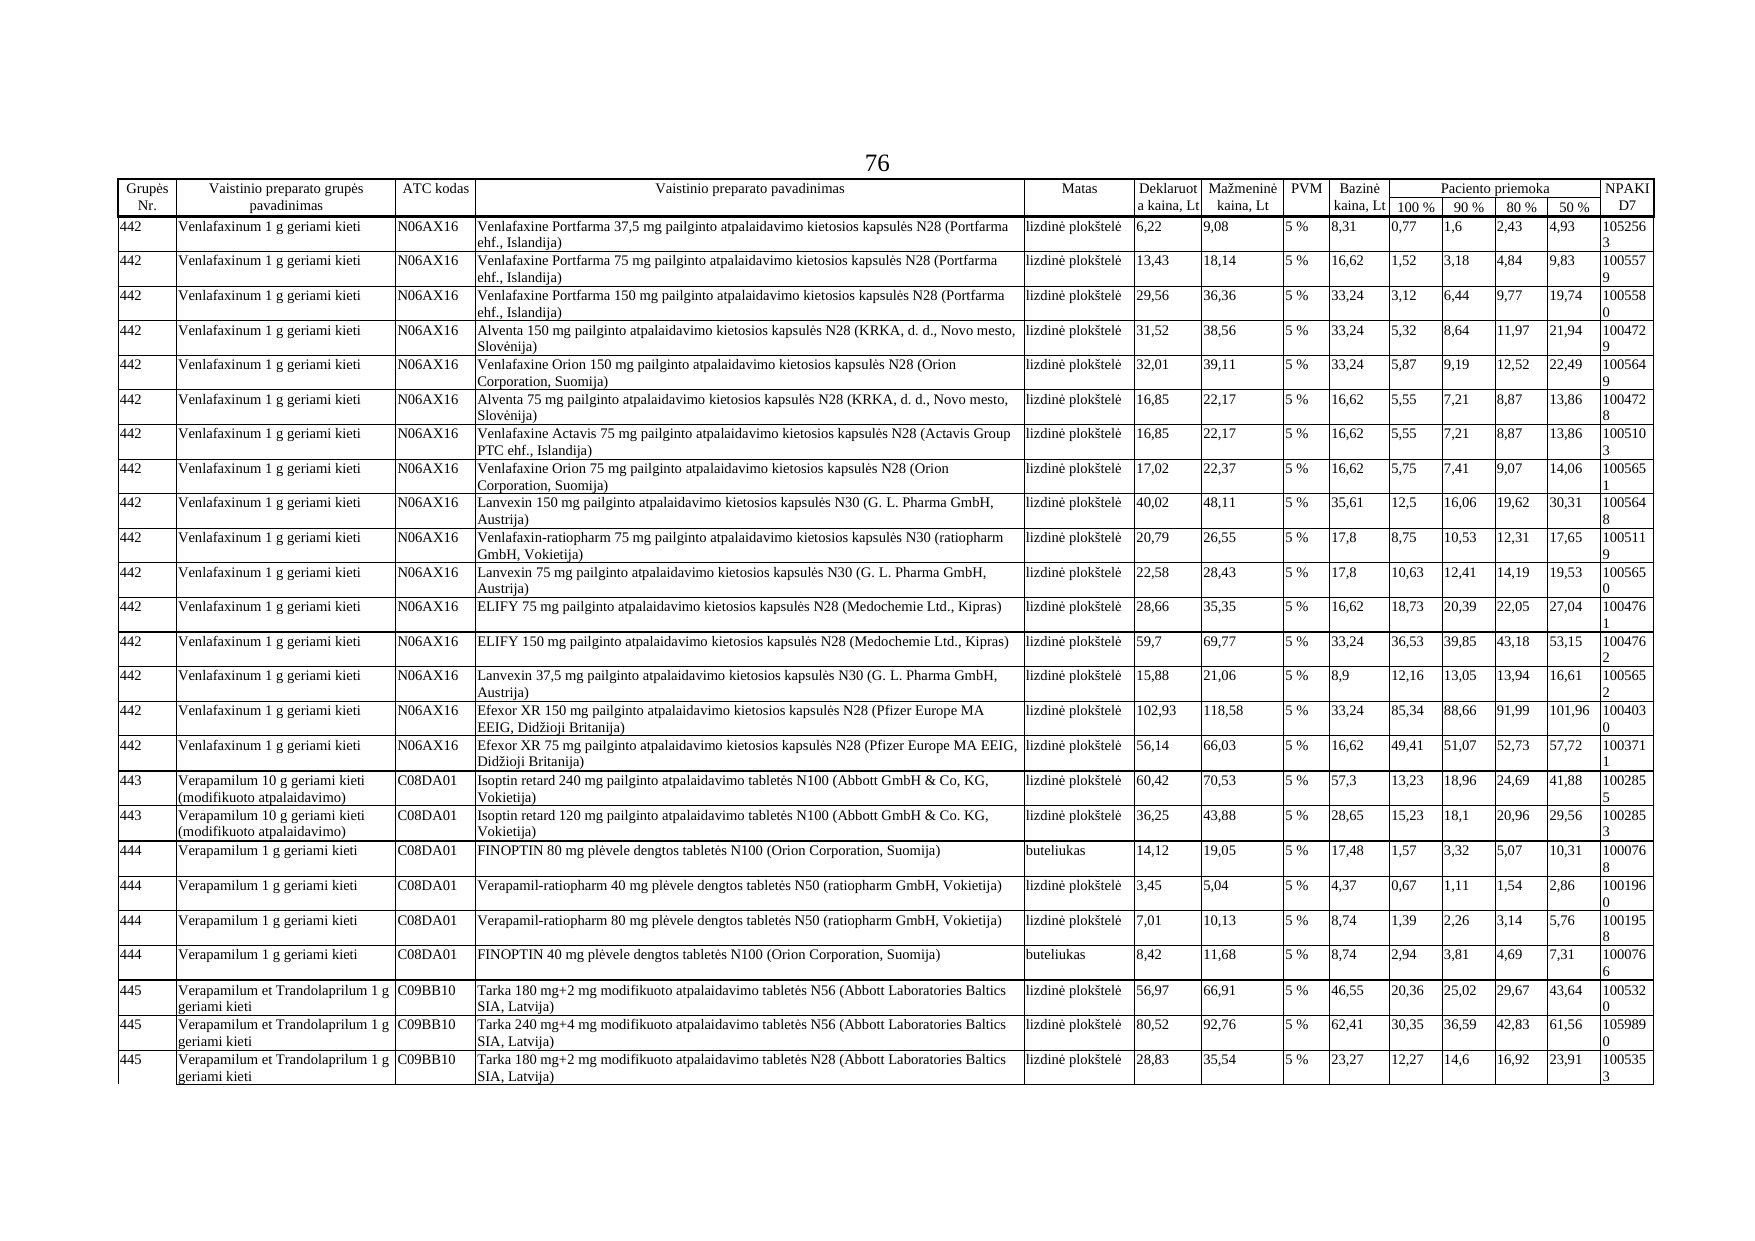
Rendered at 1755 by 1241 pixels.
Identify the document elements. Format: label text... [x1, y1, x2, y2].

table_cell 0,67 [1390, 877, 1442, 910]
table_header Mažmeninė kaina, Lt [1202, 180, 1283, 215]
table_cell 442 [119, 425, 176, 458]
table_cell 20,36 [1390, 981, 1442, 1015]
table_cell C08DA01 [396, 842, 475, 876]
table_cell 8,64 [1443, 321, 1495, 355]
table_cell 80,52 [1135, 1016, 1201, 1049]
table_cell 9,19 [1443, 356, 1495, 389]
table_cell 6,22 [1135, 218, 1201, 251]
table_cell 22,17 [1202, 425, 1283, 458]
table_cell Venlafaxinum 1 g geriami kieti [177, 287, 395, 320]
table_cell 19,05 [1202, 842, 1283, 876]
table_cell 1005320 [1601, 981, 1653, 1015]
table_cell Venlafaxinum 1 g geriami kieti [177, 494, 395, 528]
table_cell Isoptin retard 120 mg pailginto atpalaidavimo tabletės N100 (Abbott GmbH & Co. KG, Vokietija) [476, 806, 1024, 840]
table_header ATC kodas [396, 180, 475, 215]
table_cell 16,62 [1330, 736, 1389, 770]
table_cell 5 % [1284, 425, 1329, 458]
table_cell 10,13 [1202, 911, 1283, 945]
table_cell 90 % [1443, 198, 1495, 215]
table_cell 30,35 [1390, 1016, 1442, 1049]
table_cell 53,15 [1548, 633, 1600, 666]
table_header Vaistinio preparato pavadinimas [476, 180, 1024, 215]
table_cell 29,56 [1135, 287, 1201, 320]
table_cell 442 [119, 667, 176, 701]
table_cell 5,55 [1390, 425, 1442, 458]
table_cell 5 % [1284, 529, 1329, 562]
table_cell 70,53 [1202, 772, 1283, 805]
table_cell lizdinė plokštelė [1025, 321, 1134, 355]
table_cell 5 % [1284, 877, 1329, 910]
table_cell 88,66 [1443, 702, 1495, 735]
table_cell 57,72 [1548, 736, 1600, 770]
table_cell 14,6 [1443, 1051, 1495, 1084]
table_cell Venlafaxinum 1 g geriami kieti [177, 529, 395, 562]
table_cell lizdinė plokštelė [1025, 633, 1134, 666]
table_cell 5 % [1284, 252, 1329, 286]
table_cell 445 [119, 981, 176, 1015]
table_cell 3,18 [1443, 252, 1495, 286]
table_cell Venlafaxin-ratiopharm 75 mg pailginto atpalaidavimo kietosios kapsulės N30 (ratiopharm GmbH, Vokietija) [476, 529, 1024, 562]
table_cell 1005649 [1601, 356, 1653, 389]
table_cell lizdinė plokštelė [1025, 460, 1134, 493]
table_cell 42,83 [1496, 1016, 1547, 1049]
table_cell 1005580 [1601, 287, 1653, 320]
table_cell 1004030 [1601, 702, 1653, 735]
table_cell Efexor XR 75 mg pailginto atpalaidavimo kietosios kapsulės N28 (Pfizer Europe MA EEIG, Didžioji Britanija) [476, 736, 1024, 770]
table_cell 43,88 [1202, 806, 1283, 840]
table_cell Venlafaxinum 1 g geriami kieti [177, 633, 395, 666]
table_cell N06AX16 [396, 702, 475, 735]
table_cell 36,53 [1390, 633, 1442, 666]
table_cell 12,52 [1496, 356, 1547, 389]
table_cell C08DA01 [396, 772, 475, 805]
table_cell Lanvexin 37,5 mg pailginto atpalaidavimo kietosios kapsulės N30 (G. L. Pharma GmbH, Austrija) [476, 667, 1024, 701]
table_cell 36,25 [1135, 806, 1201, 840]
table_cell lizdinė plokštelė [1025, 1016, 1134, 1049]
table_cell C09BB10 [396, 1051, 475, 1084]
table_cell 5 % [1284, 981, 1329, 1015]
table_cell 61,56 [1548, 1016, 1600, 1049]
table_cell 11,68 [1202, 946, 1283, 979]
table_cell 5 % [1284, 563, 1329, 597]
table_cell 92,76 [1202, 1016, 1283, 1049]
table_cell 52,73 [1496, 736, 1547, 770]
table_cell Verapamil-ratiopharm 40 mg plėvele dengtos tabletės N50 (ratiopharm GmbH, Vokietija) [476, 877, 1024, 910]
table_cell 17,48 [1330, 842, 1389, 876]
table_cell 118,58 [1202, 702, 1283, 735]
table_cell 2,86 [1548, 877, 1600, 910]
table_cell 0,77 [1390, 218, 1442, 251]
table_cell 442 [119, 702, 176, 735]
table_cell 1,52 [1390, 252, 1442, 286]
table_cell 4,84 [1496, 252, 1547, 286]
table_cell 33,24 [1330, 287, 1389, 320]
table_cell 16,62 [1330, 252, 1389, 286]
table_cell Tarka 180 mg+2 mg modifikuoto atpalaidavimo tabletės N56 (Abbott Laboratories Baltics SIA, Latvija) [476, 981, 1024, 1015]
table_cell 16,62 [1330, 598, 1389, 631]
table_cell 13,86 [1548, 390, 1600, 424]
table_cell 7,21 [1443, 425, 1495, 458]
table_cell 5,76 [1548, 911, 1600, 945]
table_cell lizdinė plokštelė [1025, 252, 1134, 286]
table_cell Venlafaxinum 1 g geriami kieti [177, 736, 395, 770]
table_cell 16,85 [1135, 425, 1201, 458]
table_cell lizdinė plokštelė [1025, 494, 1134, 528]
table_cell 8,87 [1496, 390, 1547, 424]
table_cell Venlafaxinum 1 g geriami kieti [177, 218, 395, 251]
table_cell N06AX16 [396, 218, 475, 251]
table_cell Efexor XR 150 mg pailginto atpalaidavimo kietosios kapsulės N28 (Pfizer Europe MA EEIG, Didžioji Britanija) [476, 702, 1024, 735]
table_cell 28,83 [1135, 1051, 1201, 1084]
table_cell Verapamilum 1 g geriami kieti [177, 877, 395, 910]
table_cell Verapamilum 1 g geriami kieti [177, 911, 395, 945]
table_cell lizdinė plokštelė [1025, 806, 1134, 840]
table_cell 1002853 [1601, 806, 1653, 840]
table_cell 442 [119, 598, 176, 631]
table_cell 100 % [1390, 198, 1442, 215]
table_cell 8,87 [1496, 425, 1547, 458]
table_cell 1005119 [1601, 529, 1653, 562]
table_cell 5,04 [1202, 877, 1283, 910]
table_cell 22,49 [1548, 356, 1600, 389]
table_cell 33,24 [1330, 633, 1389, 666]
table_cell 16,62 [1330, 425, 1389, 458]
table_cell 38,56 [1202, 321, 1283, 355]
table_cell N06AX16 [396, 633, 475, 666]
table_cell lizdinė plokštelė [1025, 598, 1134, 631]
table_cell C08DA01 [396, 911, 475, 945]
table_cell 1005103 [1601, 425, 1653, 458]
table_cell N06AX16 [396, 598, 475, 631]
table_cell 5,55 [1390, 390, 1442, 424]
table_cell 444 [119, 946, 176, 979]
table_cell lizdinė plokštelė [1025, 425, 1134, 458]
table_cell 442 [119, 321, 176, 355]
table_cell 5 % [1284, 667, 1329, 701]
table_cell 69,77 [1202, 633, 1283, 666]
table_cell N06AX16 [396, 425, 475, 458]
table_header PVM [1284, 180, 1329, 215]
table_cell 1005650 [1601, 563, 1653, 597]
table_cell 14,19 [1496, 563, 1547, 597]
table_cell 442 [119, 529, 176, 562]
table_cell 5 % [1284, 911, 1329, 945]
table_cell Venlafaxine Orion 150 mg pailginto atpalaidavimo kietosios kapsulės N28 (Orion Corporation, Suomija) [476, 356, 1024, 389]
table_cell 9,83 [1548, 252, 1600, 286]
table_cell 22,05 [1496, 598, 1547, 631]
table_cell N06AX16 [396, 667, 475, 701]
table_cell 10,31 [1548, 842, 1600, 876]
table_cell 5 % [1284, 287, 1329, 320]
table_cell 18,1 [1443, 806, 1495, 840]
table_cell N06AX16 [396, 252, 475, 286]
table_cell 51,07 [1443, 736, 1495, 770]
table_cell 33,24 [1330, 321, 1389, 355]
table_cell 12,27 [1390, 1051, 1442, 1084]
table_cell 41,88 [1548, 772, 1600, 805]
table_cell 3,12 [1390, 287, 1442, 320]
table_cell 1001960 [1601, 877, 1653, 910]
table_cell 1000766 [1601, 946, 1653, 979]
table_cell lizdinė plokštelė [1025, 529, 1134, 562]
table_cell 28,65 [1330, 806, 1389, 840]
table_cell ELIFY 75 mg pailginto atpalaidavimo kietosios kapsulės N28 (Medochemie Ltd., Kipras) [476, 598, 1024, 631]
table_cell Venlafaxine Portfarma 37,5 mg pailginto atpalaidavimo kietosios kapsulės N28 (Portfarma ehf., Islandija) [476, 218, 1024, 251]
table_cell 445 [119, 1016, 176, 1049]
table_cell Alventa 75 mg pailginto atpalaidavimo kietosios kapsulės N28 (KRKA, d. d., Novo mesto, Slovėnija) [476, 390, 1024, 424]
table_cell 66,91 [1202, 981, 1283, 1015]
table_cell 20,96 [1496, 806, 1547, 840]
table_cell 5 % [1284, 633, 1329, 666]
table_cell 1004762 [1601, 633, 1653, 666]
table_cell Verapamilum et Trandolaprilum 1 g geriami kieti [177, 1016, 395, 1049]
table_cell Venlafaxinum 1 g geriami kieti [177, 702, 395, 735]
table_cell 17,02 [1135, 460, 1201, 493]
table_cell 17,8 [1330, 563, 1389, 597]
table_cell N06AX16 [396, 321, 475, 355]
table_cell 40,02 [1135, 494, 1201, 528]
table_cell 23,27 [1330, 1051, 1389, 1084]
table_cell 36,36 [1202, 287, 1283, 320]
table_cell 66,03 [1202, 736, 1283, 770]
table_cell 14,12 [1135, 842, 1201, 876]
table_cell 27,04 [1548, 598, 1600, 631]
table_cell Verapamilum 10 g geriami kieti (modifikuoto atpalaidavimo) [177, 772, 395, 805]
table_cell 5 % [1284, 598, 1329, 631]
table_cell 16,61 [1548, 667, 1600, 701]
table_cell 91,99 [1496, 702, 1547, 735]
table_cell Lanvexin 150 mg pailginto atpalaidavimo kietosios kapsulės N30 (G. L. Pharma GmbH, Austrija) [476, 494, 1024, 528]
table_cell 1,54 [1496, 877, 1547, 910]
table_cell lizdinė plokštelė [1025, 702, 1134, 735]
table_cell 12,41 [1443, 563, 1495, 597]
table_cell 1003711 [1601, 736, 1653, 770]
table_cell 7,21 [1443, 390, 1495, 424]
table_cell Isoptin retard 240 mg pailginto atpalaidavimo tabletės N100 (Abbott GmbH & Co, KG, Vokietija) [476, 772, 1024, 805]
table_cell 442 [119, 460, 176, 493]
table_cell 11,97 [1496, 321, 1547, 355]
table_header Matas [1025, 180, 1134, 215]
table_cell lizdinė plokštelė [1025, 911, 1134, 945]
table_cell 1005579 [1601, 252, 1653, 286]
table_cell 8,74 [1330, 946, 1389, 979]
table_cell 9,77 [1496, 287, 1547, 320]
table_cell 57,3 [1330, 772, 1389, 805]
table_cell lizdinė plokštelė [1025, 877, 1134, 910]
table_cell 2,43 [1496, 218, 1547, 251]
table_cell 5 % [1284, 702, 1329, 735]
table_cell Venlafaxinum 1 g geriami kieti [177, 425, 395, 458]
table_cell 35,61 [1330, 494, 1389, 528]
table_cell Verapamilum 1 g geriami kieti [177, 842, 395, 876]
table_cell 36,59 [1443, 1016, 1495, 1049]
table_cell 13,23 [1390, 772, 1442, 805]
table_cell 35,35 [1202, 598, 1283, 631]
table_cell 13,43 [1135, 252, 1201, 286]
table_cell 5 % [1284, 460, 1329, 493]
table_cell 17,65 [1548, 529, 1600, 562]
table_cell 1005652 [1601, 667, 1653, 701]
table_cell Venlafaxinum 1 g geriami kieti [177, 321, 395, 355]
table_cell Venlafaxine Orion 75 mg pailginto atpalaidavimo kietosios kapsulės N28 (Orion Corporation, Suomija) [476, 460, 1024, 493]
table_cell Verapamilum 1 g geriami kieti [177, 946, 395, 979]
table_cell 5 % [1284, 946, 1329, 979]
table_cell 2,26 [1443, 911, 1495, 945]
table_cell Venlafaxinum 1 g geriami kieti [177, 390, 395, 424]
table_cell C08DA01 [396, 946, 475, 979]
table_cell 1,39 [1390, 911, 1442, 945]
table_cell 1005651 [1601, 460, 1653, 493]
table_header Deklaruota kaina, Lt [1135, 180, 1201, 215]
table_cell Venlafaxinum 1 g geriami kieti [177, 356, 395, 389]
table_cell 12,31 [1496, 529, 1547, 562]
table_cell N06AX16 [396, 494, 475, 528]
table_cell 442 [119, 633, 176, 666]
table_cell ELIFY 150 mg pailginto atpalaidavimo kietosios kapsulės N28 (Medochemie Ltd., Kipras) [476, 633, 1024, 666]
table_cell 13,86 [1548, 425, 1600, 458]
table_cell 1,11 [1443, 877, 1495, 910]
table_header Bazinė kaina, Lt [1330, 180, 1389, 215]
table_cell 39,11 [1202, 356, 1283, 389]
table_cell C08DA01 [396, 877, 475, 910]
table_cell 1,57 [1390, 842, 1442, 876]
table_cell 15,88 [1135, 667, 1201, 701]
table_cell 33,24 [1330, 702, 1389, 735]
table_cell 442 [119, 563, 176, 597]
table_cell 5,75 [1390, 460, 1442, 493]
table_cell 12,16 [1390, 667, 1442, 701]
table_cell 7,31 [1548, 946, 1600, 979]
table_cell lizdinė plokštelė [1025, 356, 1134, 389]
table_header Vaistinio preparato grupės pavadinimas [177, 180, 395, 215]
table_cell 31,52 [1135, 321, 1201, 355]
table_cell N06AX16 [396, 356, 475, 389]
table_cell Venlafaxine Portfarma 75 mg pailginto atpalaidavimo kietosios kapsulės N28 (Portfarma ehf., Islandija) [476, 252, 1024, 286]
table_cell 1001958 [1601, 911, 1653, 945]
table_cell N06AX16 [396, 563, 475, 597]
table_cell 444 [119, 877, 176, 910]
table_cell 17,8 [1330, 529, 1389, 562]
table_cell 444 [119, 842, 176, 876]
table_cell 56,97 [1135, 981, 1201, 1015]
table_cell 5 % [1284, 772, 1329, 805]
table_cell 7,41 [1443, 460, 1495, 493]
table_cell 442 [119, 494, 176, 528]
table_cell 5 % [1284, 736, 1329, 770]
table_cell 442 [119, 736, 176, 770]
table_cell 442 [119, 287, 176, 320]
table_cell 29,56 [1548, 806, 1600, 840]
table_cell 28,43 [1202, 563, 1283, 597]
table_cell 80 % [1496, 198, 1547, 215]
table_cell N06AX16 [396, 736, 475, 770]
table_cell lizdinė plokštelė [1025, 667, 1134, 701]
table_cell 21,94 [1548, 321, 1600, 355]
table_cell 9,08 [1202, 218, 1283, 251]
table_cell lizdinė plokštelė [1025, 287, 1134, 320]
table_cell 2,94 [1390, 946, 1442, 979]
table_header NPAKID7 [1601, 180, 1653, 215]
table_cell 5 % [1284, 494, 1329, 528]
table_cell 1059890 [1601, 1016, 1653, 1049]
table_cell 102,93 [1135, 702, 1201, 735]
table_cell 1000768 [1601, 842, 1653, 876]
table_cell Tarka 240 mg+4 mg modifikuoto atpalaidavimo tabletės N56 (Abbott Laboratories Baltics SIA, Latvija) [476, 1016, 1024, 1049]
table_cell Verapamil-ratiopharm 80 mg plėvele dengtos tabletės N50 (ratiopharm GmbH, Vokietija) [476, 911, 1024, 945]
table_cell lizdinė plokštelė [1025, 390, 1134, 424]
table_cell 8,9 [1330, 667, 1389, 701]
table_cell C08DA01 [396, 806, 475, 840]
table_cell 15,23 [1390, 806, 1442, 840]
table_cell 19,62 [1496, 494, 1547, 528]
table_cell 3,14 [1496, 911, 1547, 945]
table_cell FINOPTIN 40 mg plėvele dengtos tabletės N100 (Orion Corporation, Suomija) [476, 946, 1024, 979]
table_cell 5 % [1284, 390, 1329, 424]
table_cell 33,24 [1330, 356, 1389, 389]
table_cell Venlafaxinum 1 g geriami kieti [177, 252, 395, 286]
table_cell N06AX16 [396, 287, 475, 320]
table_cell 442 [119, 356, 176, 389]
table_cell 8,42 [1135, 946, 1201, 979]
table_cell 444 [119, 911, 176, 945]
table_cell 5,87 [1390, 356, 1442, 389]
table_cell 18,96 [1443, 772, 1495, 805]
table_cell 62,41 [1330, 1016, 1389, 1049]
table_cell Venlafaxinum 1 g geriami kieti [177, 598, 395, 631]
table_cell N06AX16 [396, 460, 475, 493]
table_cell 24,69 [1496, 772, 1547, 805]
table_cell 32,01 [1135, 356, 1201, 389]
table_cell 59,7 [1135, 633, 1201, 666]
table_cell 1002855 [1601, 772, 1653, 805]
table_cell 43,64 [1548, 981, 1600, 1015]
table_cell 1052563 [1601, 218, 1653, 251]
table_cell Venlafaxinum 1 g geriami kieti [177, 563, 395, 597]
table_cell 35,54 [1202, 1051, 1283, 1084]
table_cell buteliukas [1025, 946, 1134, 979]
table_cell 16,62 [1330, 460, 1389, 493]
table_cell Venlafaxinum 1 g geriami kieti [177, 460, 395, 493]
table_cell lizdinė plokštelė [1025, 736, 1134, 770]
table_cell 5 % [1284, 218, 1329, 251]
table_cell 23,91 [1548, 1051, 1600, 1084]
table_cell Verapamilum 10 g geriami kieti (modifikuoto atpalaidavimo) [177, 806, 395, 840]
table_cell 442 [119, 390, 176, 424]
table_cell 9,07 [1496, 460, 1547, 493]
table_cell 56,14 [1135, 736, 1201, 770]
table_cell 13,94 [1496, 667, 1547, 701]
table_cell 16,62 [1330, 390, 1389, 424]
table_cell 8,75 [1390, 529, 1442, 562]
table_cell 8,31 [1330, 218, 1389, 251]
table_cell 10,63 [1390, 563, 1442, 597]
table_cell 43,18 [1496, 633, 1547, 666]
table_cell 1005648 [1601, 494, 1653, 528]
table_cell 5 % [1284, 806, 1329, 840]
table_cell 20,79 [1135, 529, 1201, 562]
table_cell 29,67 [1496, 981, 1547, 1015]
table_cell 443 [119, 772, 176, 805]
table_cell lizdinė plokštelė [1025, 563, 1134, 597]
table_cell C09BB10 [396, 1016, 475, 1049]
table_cell 5,32 [1390, 321, 1442, 355]
table_cell 22,58 [1135, 563, 1201, 597]
table_cell Venlafaxinum 1 g geriami kieti [177, 667, 395, 701]
table_cell 1004728 [1601, 390, 1653, 424]
table_cell 85,34 [1390, 702, 1442, 735]
table_cell Verapamilum et Trandolaprilum 1 g geriami kieti [177, 1051, 395, 1084]
table_cell 10,53 [1443, 529, 1495, 562]
table_cell 18,73 [1390, 598, 1442, 631]
table_cell 7,01 [1135, 911, 1201, 945]
table_cell 445 [119, 1051, 176, 1084]
table_cell 19,53 [1548, 563, 1600, 597]
table_cell 5 % [1284, 1051, 1329, 1084]
table_cell 1,6 [1443, 218, 1495, 251]
table_cell N06AX16 [396, 390, 475, 424]
table_cell 6,44 [1443, 287, 1495, 320]
table_cell 49,41 [1390, 736, 1442, 770]
table_cell 5,07 [1496, 842, 1547, 876]
table_header Grupės Nr. [119, 180, 176, 215]
table_cell Lanvexin 75 mg pailginto atpalaidavimo kietosios kapsulės N30 (G. L. Pharma GmbH, Austrija) [476, 563, 1024, 597]
table_cell 8,74 [1330, 911, 1389, 945]
table_cell 5 % [1284, 356, 1329, 389]
table_cell 16,06 [1443, 494, 1495, 528]
table_cell 39,85 [1443, 633, 1495, 666]
table_cell 5 % [1284, 842, 1329, 876]
table_cell Venlafaxine Portfarma 150 mg pailginto atpalaidavimo kietosios kapsulės N28 (Portfarma ehf., Islandija) [476, 287, 1024, 320]
table_cell 14,06 [1548, 460, 1600, 493]
table_cell 18,14 [1202, 252, 1283, 286]
table_cell FINOPTIN 80 mg plėvele dengtos tabletės N100 (Orion Corporation, Suomija) [476, 842, 1024, 876]
table_cell Tarka 180 mg+2 mg modifikuoto atpalaidavimo tabletės N28 (Abbott Laboratories Baltics SIA, Latvija) [476, 1051, 1024, 1084]
table_cell 13,05 [1443, 667, 1495, 701]
table_cell 4,69 [1496, 946, 1547, 979]
table_cell 3,45 [1135, 877, 1201, 910]
table_cell 16,92 [1496, 1051, 1547, 1084]
table_cell 5 % [1284, 321, 1329, 355]
table_cell 46,55 [1330, 981, 1389, 1015]
table_cell 22,37 [1202, 460, 1283, 493]
table_cell 12,5 [1390, 494, 1442, 528]
table_header Paciento priemoka [1390, 180, 1600, 197]
table_cell 21,06 [1202, 667, 1283, 701]
table_cell 1004729 [1601, 321, 1653, 355]
table_cell C09BB10 [396, 981, 475, 1015]
table_cell buteliukas [1025, 842, 1134, 876]
table_cell Venlafaxine Actavis 75 mg pailginto atpalaidavimo kietosios kapsulės N28 (Actavis Group PTC ehf., Islandija) [476, 425, 1024, 458]
table_cell 4,93 [1548, 218, 1600, 251]
table_cell 3,32 [1443, 842, 1495, 876]
table_cell 20,39 [1443, 598, 1495, 631]
table_cell 19,74 [1548, 287, 1600, 320]
table_cell lizdinė plokštelė [1025, 981, 1134, 1015]
table_cell lizdinė plokštelė [1025, 218, 1134, 251]
table_cell 16,85 [1135, 390, 1201, 424]
table_cell 28,66 [1135, 598, 1201, 631]
table_cell Verapamilum et Trandolaprilum 1 g geriami kieti [177, 981, 395, 1015]
table_cell 25,02 [1443, 981, 1495, 1015]
table_cell lizdinė plokštelė [1025, 1051, 1134, 1084]
table_cell 443 [119, 806, 176, 840]
table_cell 30,31 [1548, 494, 1600, 528]
table_cell 5 % [1284, 1016, 1329, 1049]
table_cell 48,11 [1202, 494, 1283, 528]
table_cell 442 [119, 252, 176, 286]
table_cell 4,37 [1330, 877, 1389, 910]
table_cell 1004761 [1601, 598, 1653, 631]
table_cell 50 % [1548, 198, 1600, 215]
table_cell 22,17 [1202, 390, 1283, 424]
table_cell N06AX16 [396, 529, 475, 562]
table_cell 3,81 [1443, 946, 1495, 979]
table_cell lizdinė plokštelė [1025, 772, 1134, 805]
table_cell Alventa 150 mg pailginto atpalaidavimo kietosios kapsulės N28 (KRKA, d. d., Novo mesto, Slovėnija) [476, 321, 1024, 355]
table_cell 1005353 [1601, 1051, 1653, 1084]
table_cell 101,96 [1548, 702, 1600, 735]
table_cell 442 [119, 218, 176, 251]
table_cell 26,55 [1202, 529, 1283, 562]
table_cell 60,42 [1135, 772, 1201, 805]
